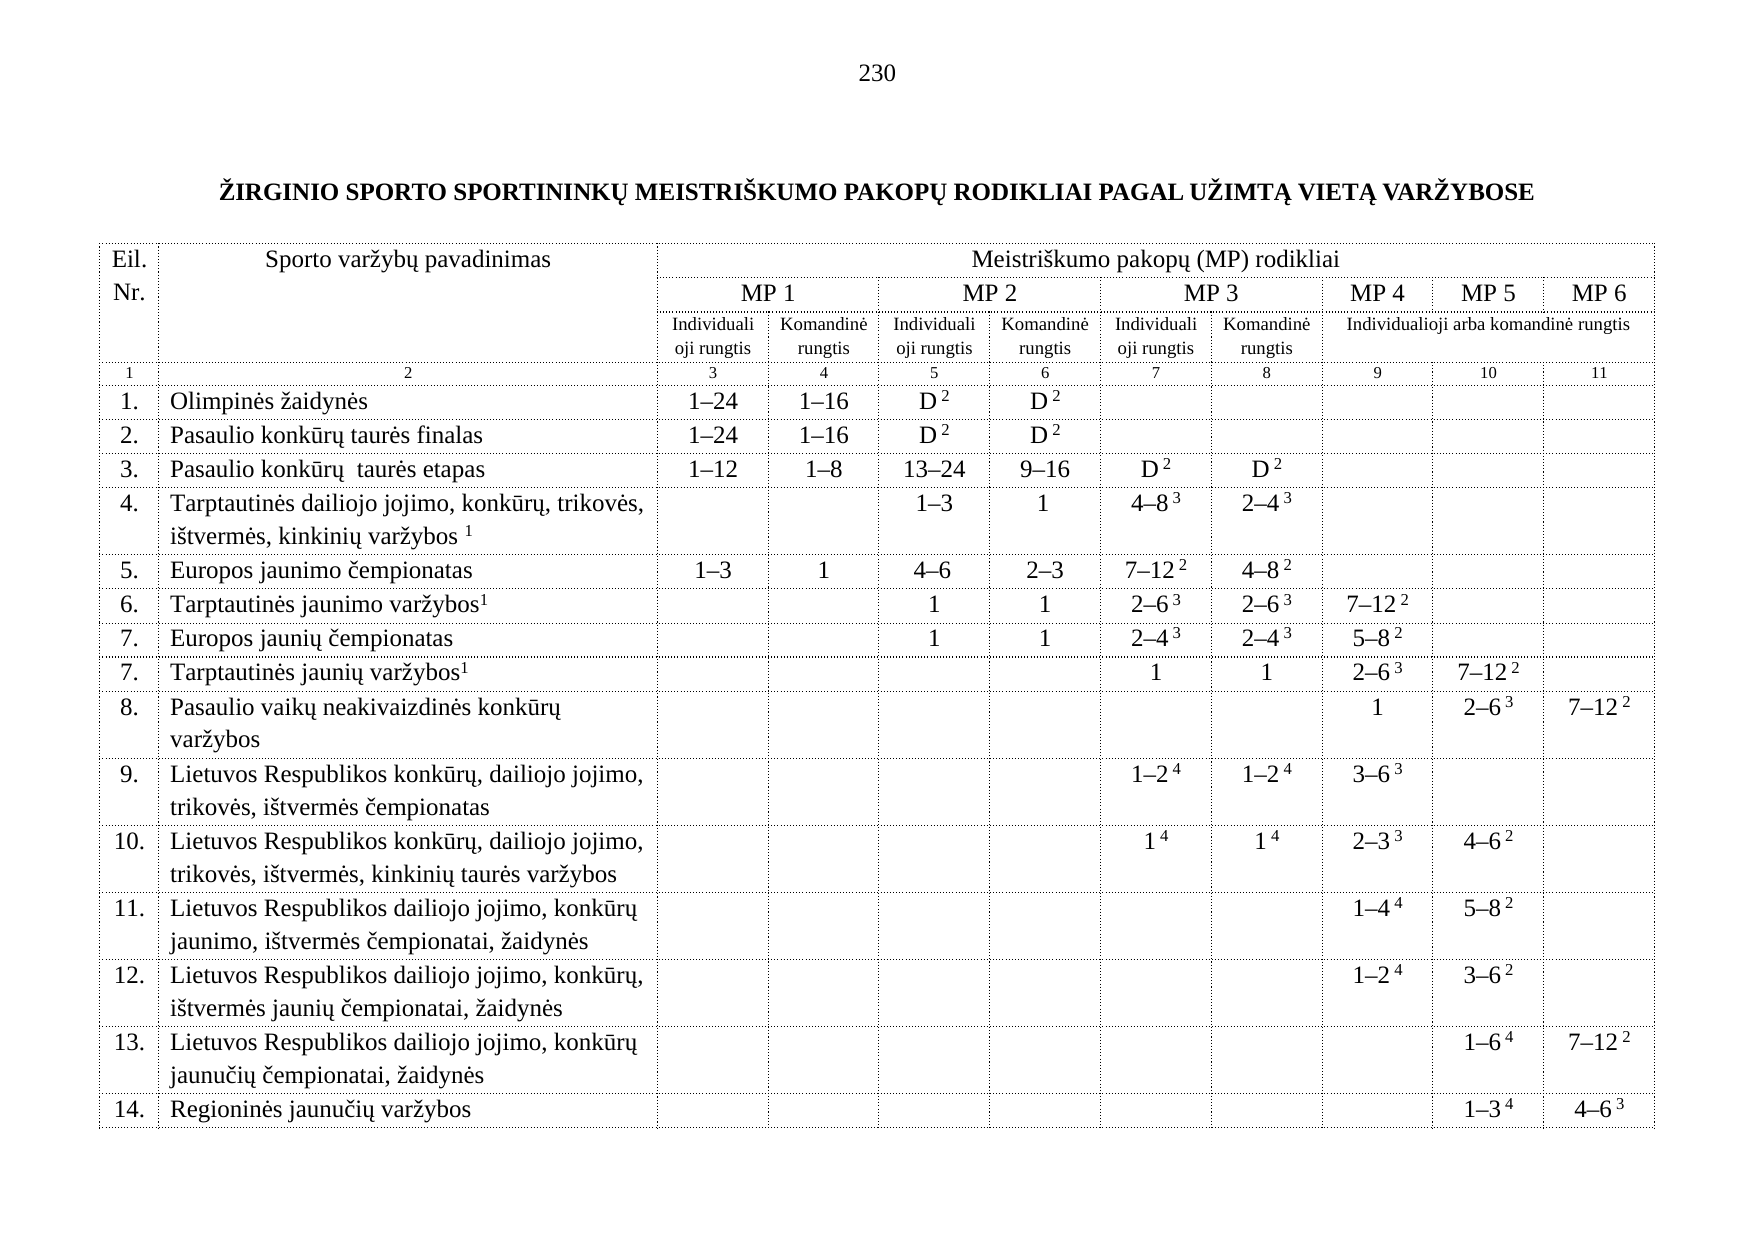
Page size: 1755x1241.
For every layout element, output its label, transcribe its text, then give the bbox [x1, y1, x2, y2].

text ŽIRGINIO SPORTO SPORTININKŲ MEISTRIŠKUMO pakopų RODIKLIAI PAGAL UŽIMTĄ VIETĄ VARŽYBOSE [118, 177, 1636, 206]
